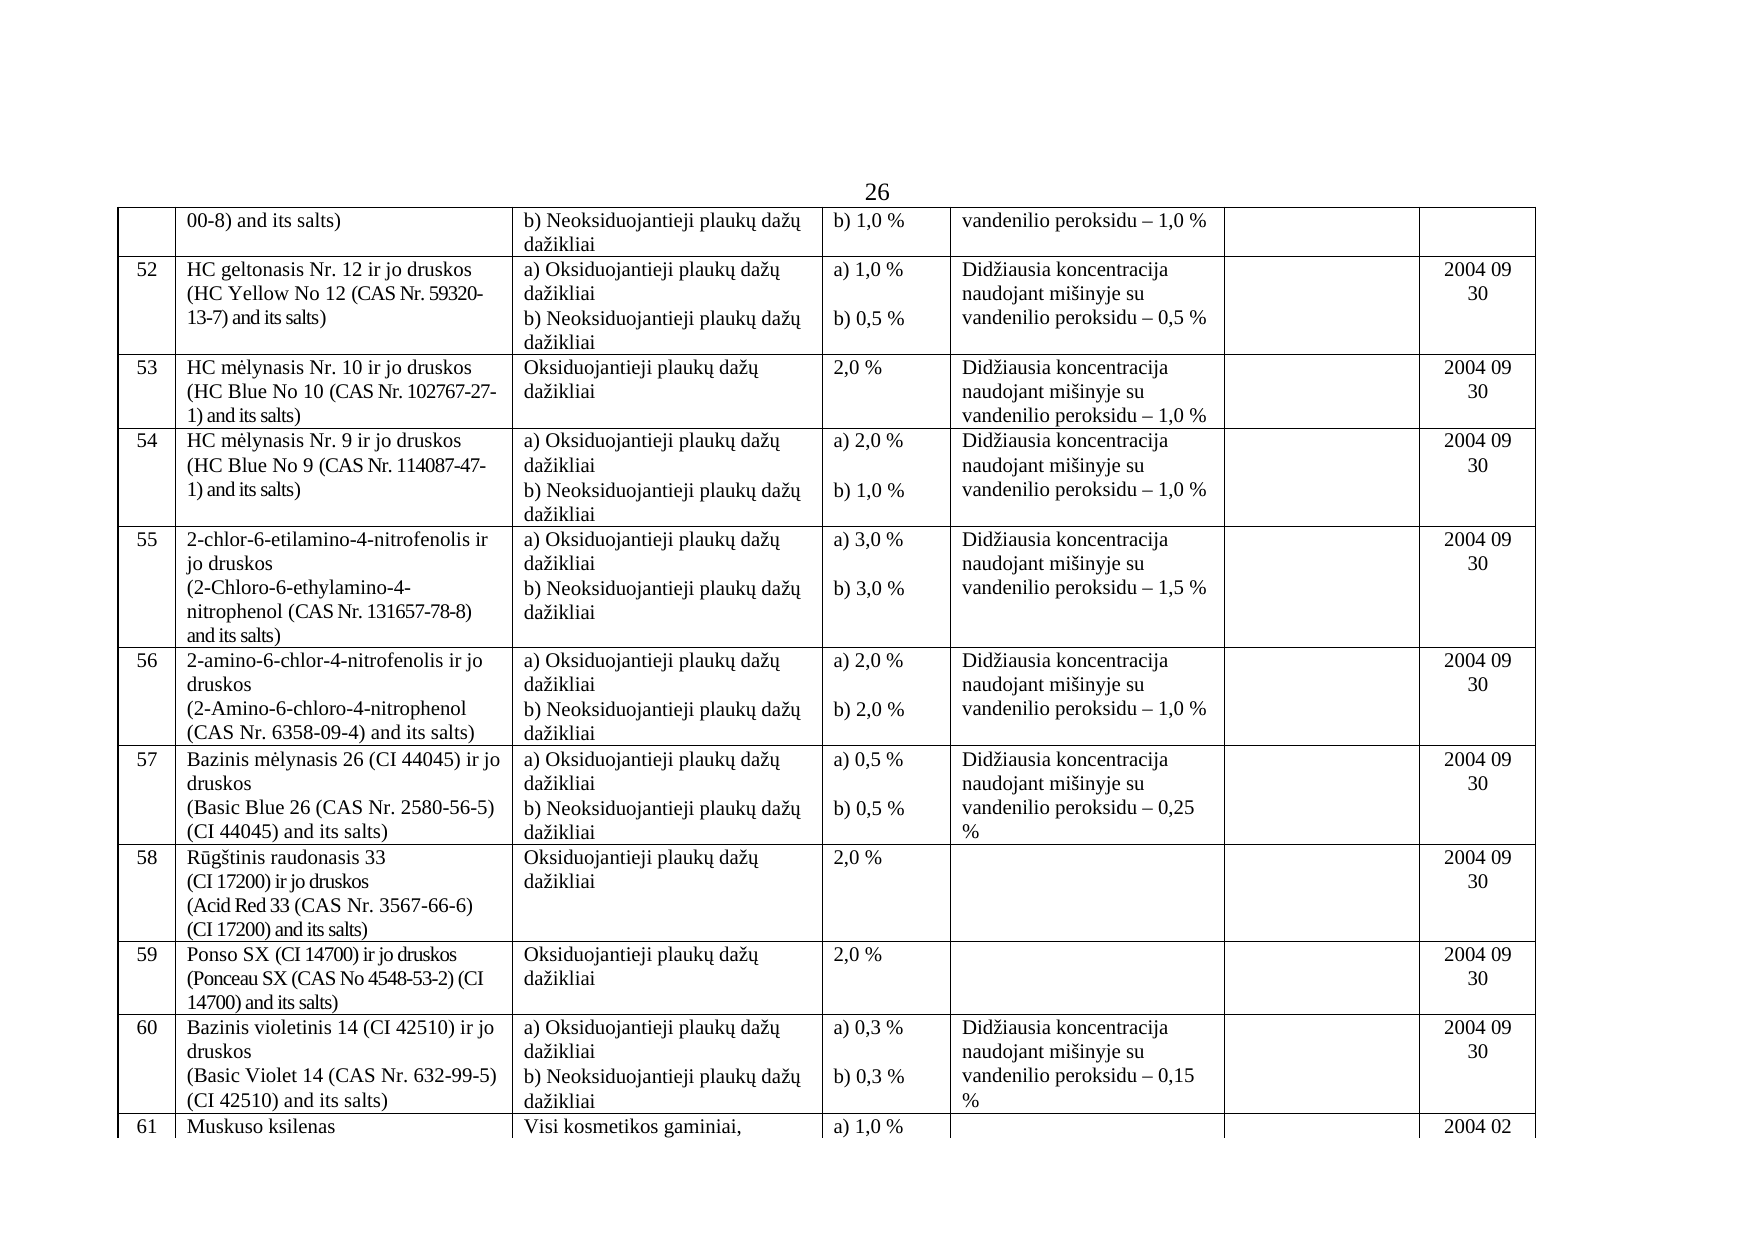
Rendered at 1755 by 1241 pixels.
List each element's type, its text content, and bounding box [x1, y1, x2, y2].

table_cell [119, 696, 175, 745]
table_cell b) Neoksiduojantieji plaukų dažų dažikliai [513, 575, 822, 647]
table_cell Bazinis mėlynasis 26 (CI 44045) ir jo druskos (Basic Blue 26 (CAS Nr. 2580-56-5) (CI 44045) and its salts) [176, 746, 512, 844]
table_cell 2004 09 30 [1420, 648, 1535, 745]
table_cell a) Oksiduojantieji plaukų dažų dažikliai [513, 257, 822, 305]
table_cell Didžiausia koncentracija naudojant mišinyje su vandenilio peroksidu – 1,0 % [951, 355, 1224, 427]
table_cell [1225, 942, 1419, 1014]
table_cell [1225, 1114, 1419, 1138]
table_cell [1225, 527, 1419, 647]
table_cell 59 [119, 942, 175, 1014]
table_cell Didžiausia koncentracija naudojant mišinyje su vandenilio peroksidu – 0,15 % [951, 1015, 1224, 1113]
table_cell 2004 09 30 [1420, 1015, 1535, 1113]
table_cell a) 0,5 % [823, 746, 950, 794]
table_cell [1225, 845, 1419, 941]
table_cell 2,0 % [823, 942, 950, 1014]
table_cell a) 0,3 % [823, 1015, 950, 1063]
table_cell 2004 09 30 [1420, 527, 1535, 647]
table_cell b) Neoksiduojantieji plaukų dažų dažikliai [513, 696, 822, 745]
table_cell Muskuso ksilenas [176, 1114, 512, 1138]
table_cell Oksiduojantieji plaukų dažų dažikliai [513, 355, 822, 427]
table_cell 58 [119, 845, 175, 941]
table_cell a) Oksiduojantieji plaukų dažų dažikliai [513, 648, 822, 696]
table_cell HC mėlynasis Nr. 10 ir jo druskos (HC Blue No 10 (CAS Nr. 102767-27-1) and its salts) [176, 355, 512, 427]
table_cell a) 3,0 % [823, 527, 950, 575]
table_cell Rūgštinis raudonasis 33 (CI 17200) ir jo druskos (Acid Red 33 (CAS Nr. 3567-66-6) (CI 17200) and its salts) [176, 845, 512, 941]
table_cell [1225, 208, 1419, 256]
table_cell [1225, 746, 1419, 794]
table_cell a) 2,0 % [823, 648, 950, 696]
table_cell 2004 09 30 [1420, 845, 1535, 941]
table_cell 53 [119, 355, 175, 427]
table_cell [951, 845, 1224, 941]
table_cell a) 1,0 % [823, 1114, 950, 1138]
table_cell [1225, 429, 1419, 526]
table_cell [1225, 795, 1419, 844]
table_cell 00-8) and its salts) [176, 208, 512, 256]
table_cell b) Neoksiduojantieji plaukų dažų dažikliai [513, 305, 822, 354]
table_cell a) 2,0 % [823, 429, 950, 477]
table_cell b) Neoksiduojantieji plaukų dažų dažikliai [513, 1064, 822, 1113]
table_cell [1225, 257, 1419, 354]
table_cell 2004 09 30 [1420, 429, 1535, 526]
table_cell Ponso SX (CI 14700) ir jo druskos (Ponceau SX (CAS No 4548-53-2) (CI 14700) and its salts) [176, 942, 512, 1014]
table_cell 55 [119, 527, 175, 647]
table_cell [1420, 795, 1535, 844]
table_cell 57 [119, 746, 175, 844]
table_cell Oksiduojantieji plaukų dažų dažikliai [513, 942, 822, 1014]
table_cell 2004 09 30 [1420, 942, 1535, 1014]
table_cell [951, 942, 1224, 1014]
table_cell 2-amino-6-chlor-4-nitrofenolis ir jo druskos (2-Amino-6-chloro-4-nitrophenol (CAS Nr. 6358-09-4) and its salts) [176, 648, 512, 745]
table_cell vandenilio peroksidu – 1,0 % [951, 208, 1224, 256]
table_cell a) 1,0 % [823, 257, 950, 305]
table_cell [951, 1114, 1224, 1138]
table_cell 2004 09 30 [1420, 746, 1535, 794]
table_cell b) 2,0 % [823, 696, 950, 745]
table_cell Didžiausia koncentracija naudojant mišinyje su vandenilio peroksidu – 0,5 % [951, 257, 1224, 354]
table_cell Oksiduojantieji plaukų dažų dažikliai [513, 845, 822, 941]
table_cell [1225, 648, 1419, 745]
table_cell b) Neoksiduojantieji plaukų dažų dažikliai [513, 477, 822, 526]
table_cell b) 0,5 % [823, 305, 950, 354]
table_cell 56 [119, 648, 175, 696]
table_cell a) Oksiduojantieji plaukų dažų dažikliai [513, 429, 822, 477]
table_cell Didžiausia koncentracija naudojant mišinyje su vandenilio peroksidu – 1,0 % [951, 429, 1224, 526]
table_cell a) Oksiduojantieji plaukų dažų dažikliai [513, 527, 822, 575]
table_cell [1420, 208, 1535, 256]
table_cell [119, 208, 175, 256]
table_cell [1225, 355, 1419, 427]
table_cell 60 [119, 1015, 175, 1113]
table_cell b) 0,3 % [823, 1064, 950, 1113]
table_cell a) Oksiduojantieji plaukų dažų dažikliai [513, 746, 822, 794]
table_cell 61 [119, 1114, 175, 1138]
table_cell b) 0,5 % [823, 795, 950, 844]
table_cell [1225, 1015, 1419, 1113]
table_cell 54 [119, 429, 175, 526]
table_cell b) 1,0 % [823, 477, 950, 526]
table_cell 52 [119, 257, 175, 354]
table_cell b) Neoksiduojantieji plaukų dažų dažikliai [513, 208, 822, 256]
table_cell 2004 09 30 [1420, 355, 1535, 427]
table_cell b) 3,0 % [823, 575, 950, 647]
table_cell Bazinis violetinis 14 (CI 42510) ir jo druskos (Basic Violet 14 (CAS Nr. 632-99-5) (CI 42510) and its salts) [176, 1015, 512, 1113]
table_cell 2,0 % [823, 355, 950, 427]
table_cell Didžiausia koncentracija naudojant mišinyje su vandenilio peroksidu – 1,5 % [951, 527, 1224, 647]
table_cell a) Oksiduojantieji plaukų dažų dažikliai [513, 1015, 822, 1063]
table_cell b) 1,0 % [823, 208, 950, 256]
table_cell b) Neoksiduojantieji plaukų dažų dažikliai [513, 795, 822, 844]
table_cell HC mėlynasis Nr. 9 ir jo druskos (HC Blue No 9 (CAS Nr. 114087-47-1) and its salts) [176, 429, 512, 526]
table_cell Didžiausia koncentracija naudojant mišinyje su vandenilio peroksidu – 0,25 % [951, 746, 1224, 844]
table_cell 2004 02 [1420, 1114, 1535, 1138]
table_cell HC geltonasis Nr. 12 ir jo druskos (HC Yellow No 12 (CAS Nr. 59320-13-7) and its salts) [176, 257, 512, 354]
table_cell 2004 09 30 [1420, 257, 1535, 354]
table_cell Visi kosmetikos gaminiai, [513, 1114, 822, 1138]
table_cell Didžiausia koncentracija naudojant mišinyje su vandenilio peroksidu – 1,0 % [951, 648, 1224, 745]
table_cell 2-chlor-6-etilamino-4-nitrofenolis ir jo druskos (2-Chloro-6-ethylamino-4-nitrophenol (CAS Nr. 131657-78-8) and its salts) [176, 527, 512, 647]
table_cell 2,0 % [823, 845, 950, 941]
